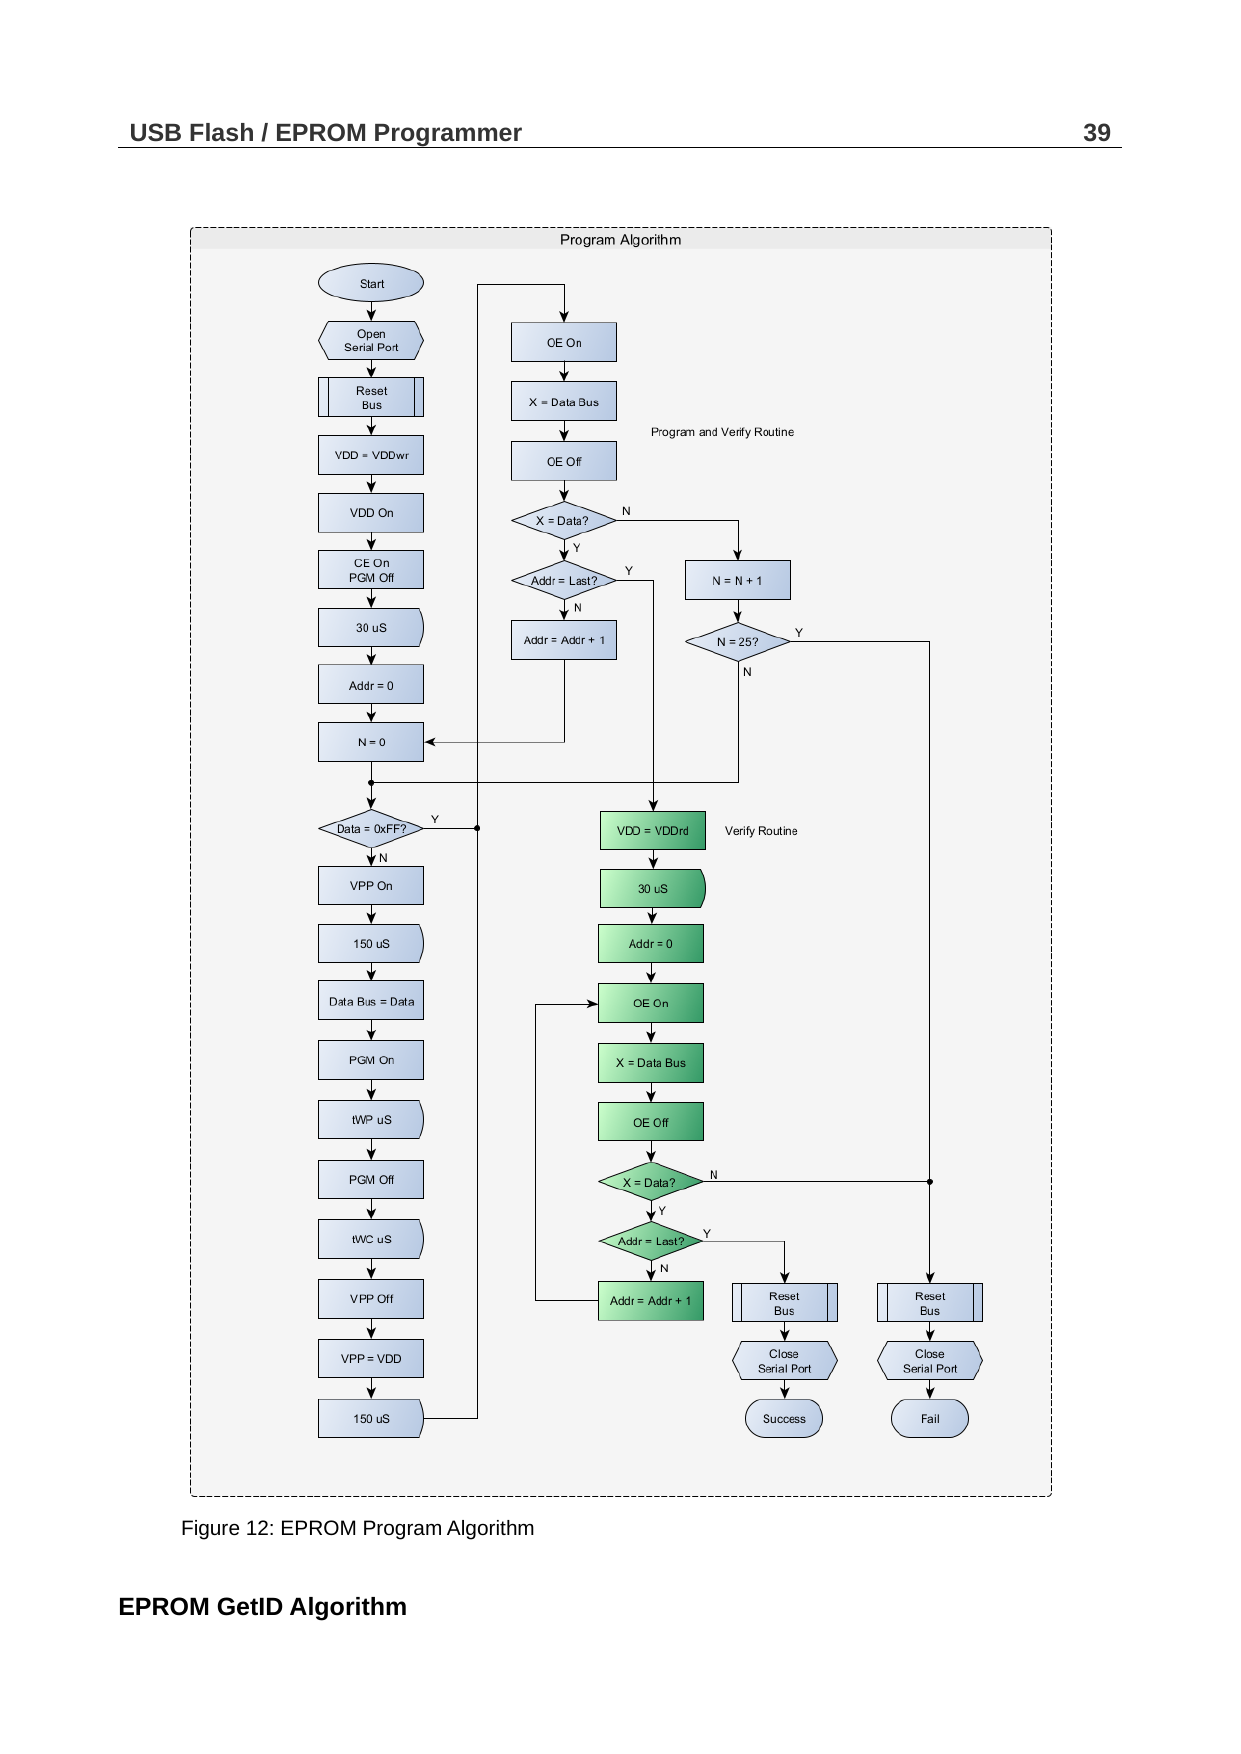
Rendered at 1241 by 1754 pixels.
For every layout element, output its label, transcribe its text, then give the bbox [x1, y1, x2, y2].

picture [180, 218, 1060, 1504]
text EPROM GetID Algorithm [118, 1592, 1122, 1621]
text Figure 12: EPROM Program Algorithm [181, 1504, 1059, 1540]
